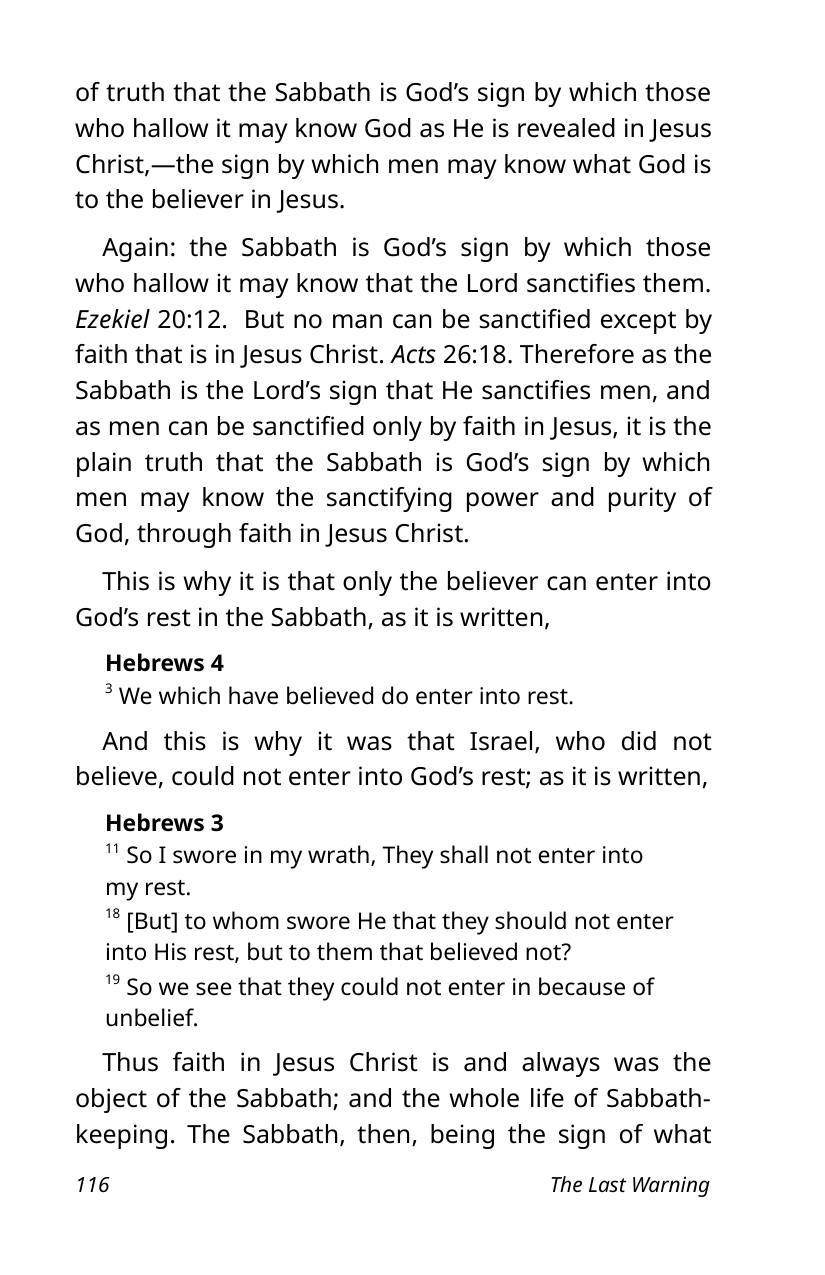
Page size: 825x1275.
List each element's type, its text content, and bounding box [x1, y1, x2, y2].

text Hebrews 3 [105, 807, 712, 838]
text This is why it is that only the believer can enter into God’s rest in the Sabbath, as it is written, [75, 564, 712, 633]
text Again: the Sabbath is God’s sign by which those who hallow it may know that the Lord sanctifies them. Ezekiel 20:12. But no man can be sanctified except by faith that is in Jesus Christ. Acts 26:18. Therefore as the Sabbath is the Lord’s sign that He sanctifies men, and as men can be sanctified only by faith in Jesus, it is the plain truth that the Sabbath is God’s sign by which men may know the sanctifying power and purity of God, through faith in Jesus Christ. [75, 230, 712, 550]
text And this is why it was that Israel, who did not believe, could not enter into God’s rest; as it is written, [75, 723, 712, 793]
text of truth that the Sabbath is God’s sign by which those who hallow it may know God as He is revealed in Jesus Christ,—the sign by which men may know what God is to the believer in Jesus. [75, 75, 712, 216]
text 11 So I swore in my wrath, They shall not enter into my rest. [105, 839, 682, 902]
text 3 We which have believed do enter into rest. [105, 680, 682, 711]
text Hebrews 4 [105, 647, 712, 678]
text 19 So we see that they could not enter in because of unbelief. [105, 970, 682, 1033]
text Thus faith in Jesus Christ is and always was the object of the Sabbath; and the whole life of Sabbath-keeping. The Sabbath, then, being the sign of what [75, 1045, 712, 1150]
text 18 [But] to whom swore He that they should not enter into His rest, but to them that believed not? [105, 905, 682, 967]
